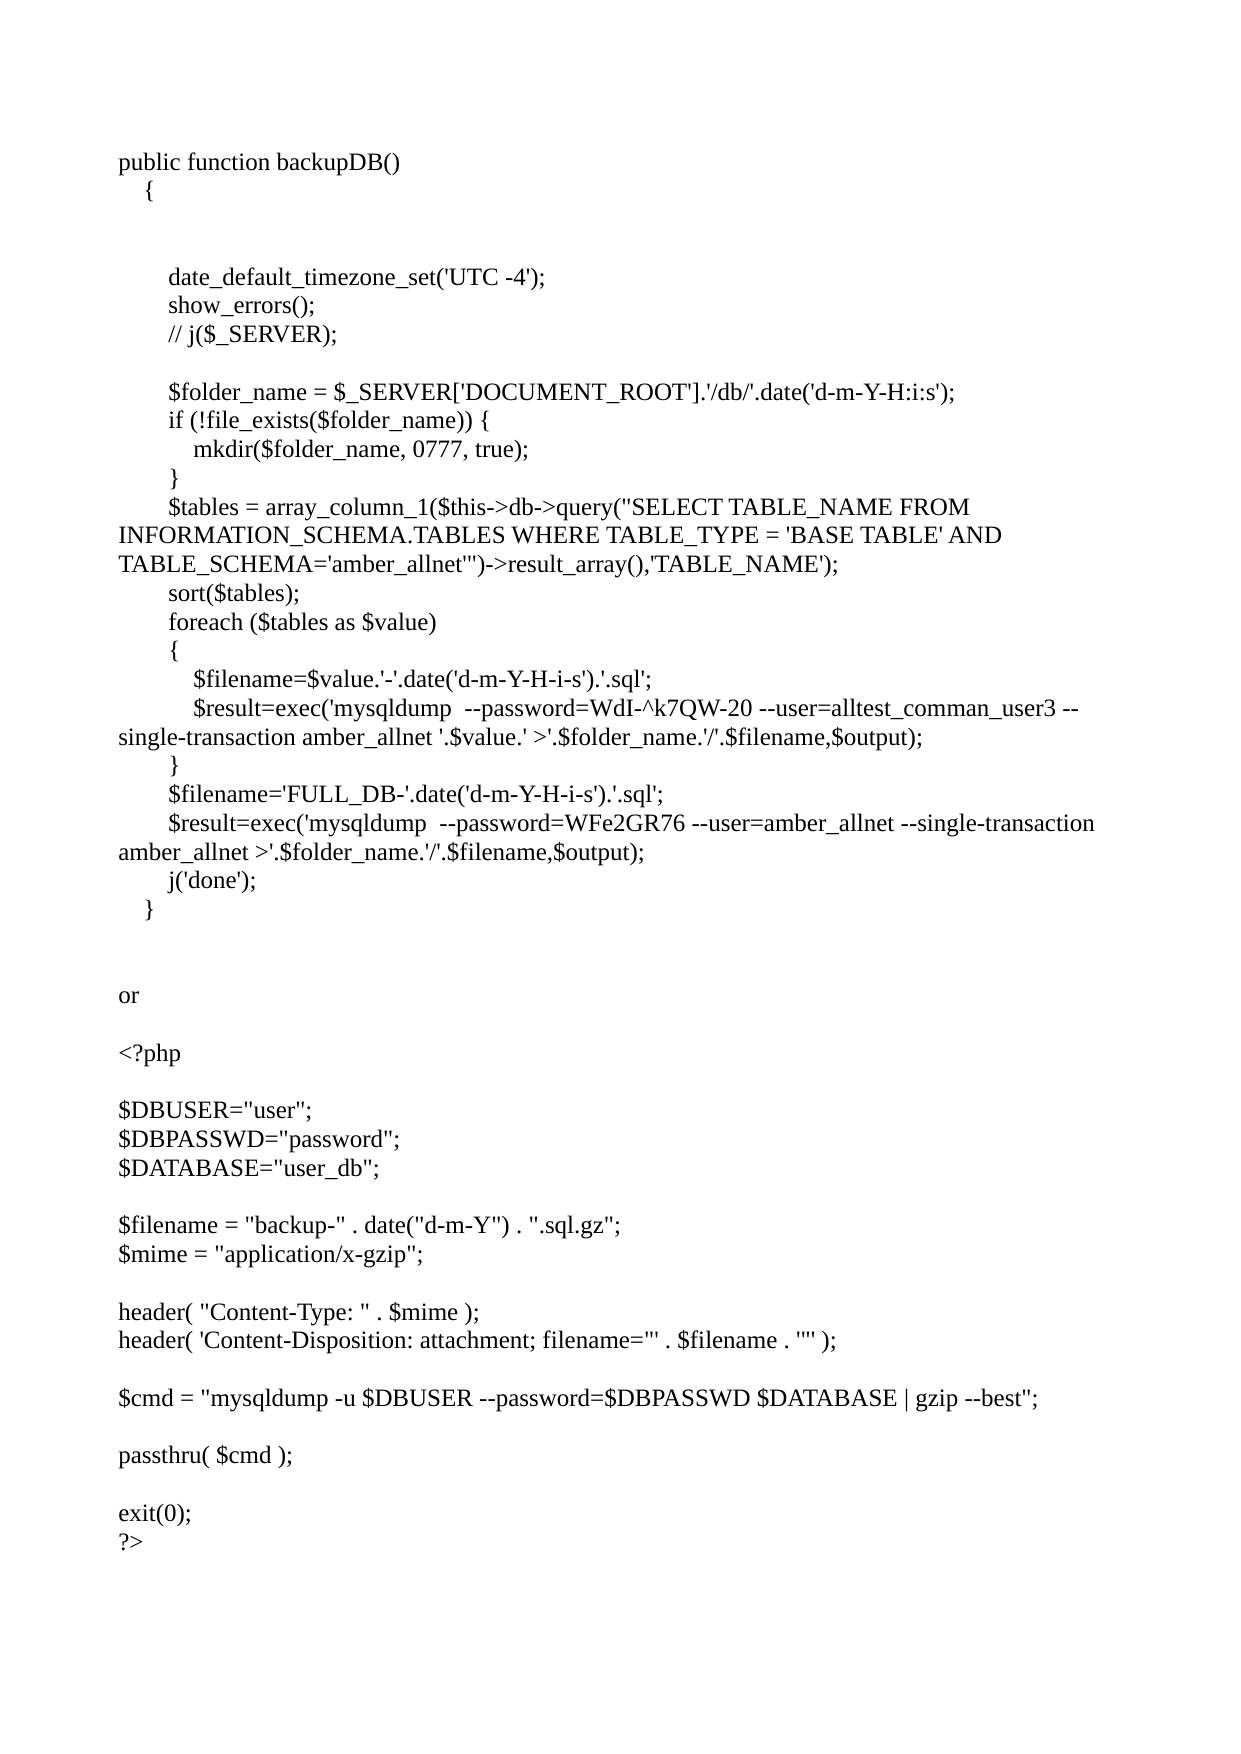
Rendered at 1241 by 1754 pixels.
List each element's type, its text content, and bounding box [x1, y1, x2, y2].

text { [118, 636, 1122, 664]
text header( "Content-Type: " . $mime ); [118, 1297, 1122, 1326]
text ?> [118, 1527, 1122, 1556]
text $result=exec('mysqldump --password=WdI-^k7QW-20 --user=alltest_comman_user3 --single-transaction amber_allnet '.$value.' >'.$folder_name.'/'.$filename,$output); [118, 693, 1122, 751]
text show_errors(); [118, 291, 1122, 319]
text mkdir($folder_name, 0777, true); [118, 434, 1122, 463]
text date_default_timezone_set('UTC -4'); [118, 262, 1122, 291]
text j('done'); [118, 866, 1122, 894]
text $folder_name = $_SERVER['DOCUMENT_ROOT'].'/db/'.date('d-m-Y-H:i:s'); [118, 377, 1122, 406]
text $DATABASE="user_db"; [118, 1153, 1122, 1182]
text public function backupDB() [118, 147, 1122, 176]
text header( 'Content-Disposition: attachment; filename="' . $filename . '"' ); [118, 1326, 1122, 1354]
text $result=exec('mysqldump --password=WFe2GR76 --user=amber_allnet --single-transaction amber_allnet >'.$folder_name.'/'.$filename,$output); [118, 808, 1122, 866]
text { [118, 176, 1122, 204]
text $DBUSER="user"; [118, 1096, 1122, 1124]
text or [118, 981, 1122, 1009]
text foreach ($tables as $value) [118, 607, 1122, 636]
text $tables = array_column_1($this->db->query("SELECT TABLE_NAME FROM INFORMATION_SCHEMA.TABLES WHERE TABLE_TYPE = 'BASE TABLE' AND TABLE_SCHEMA='amber_allnet'")->result_array(),'TABLE_NAME'); [118, 492, 1122, 578]
text if (!file_exists($folder_name)) { [118, 406, 1122, 434]
text $mime = "application/x-gzip"; [118, 1239, 1122, 1268]
text // j($_SERVER); [118, 319, 1122, 348]
text $DBPASSWD="password"; [118, 1124, 1122, 1153]
text $filename = "backup-" . date("d-m-Y") . ".sql.gz"; [118, 1211, 1122, 1239]
text } [118, 894, 1122, 923]
text exit(0); [118, 1498, 1122, 1527]
text } [118, 463, 1122, 492]
text $filename='FULL_DB-'.date('d-m-Y-H-i-s').'.sql'; [118, 779, 1122, 808]
text } [118, 751, 1122, 779]
text $filename=$value.'-'.date('d-m-Y-H-i-s').'.sql'; [118, 664, 1122, 693]
text $cmd = "mysqldump -u $DBUSER --password=$DBPASSWD $DATABASE | gzip --best"; [118, 1383, 1122, 1412]
text passthru( $cmd ); [118, 1441, 1122, 1469]
text <?php [118, 1038, 1122, 1067]
text sort($tables); [118, 578, 1122, 607]
